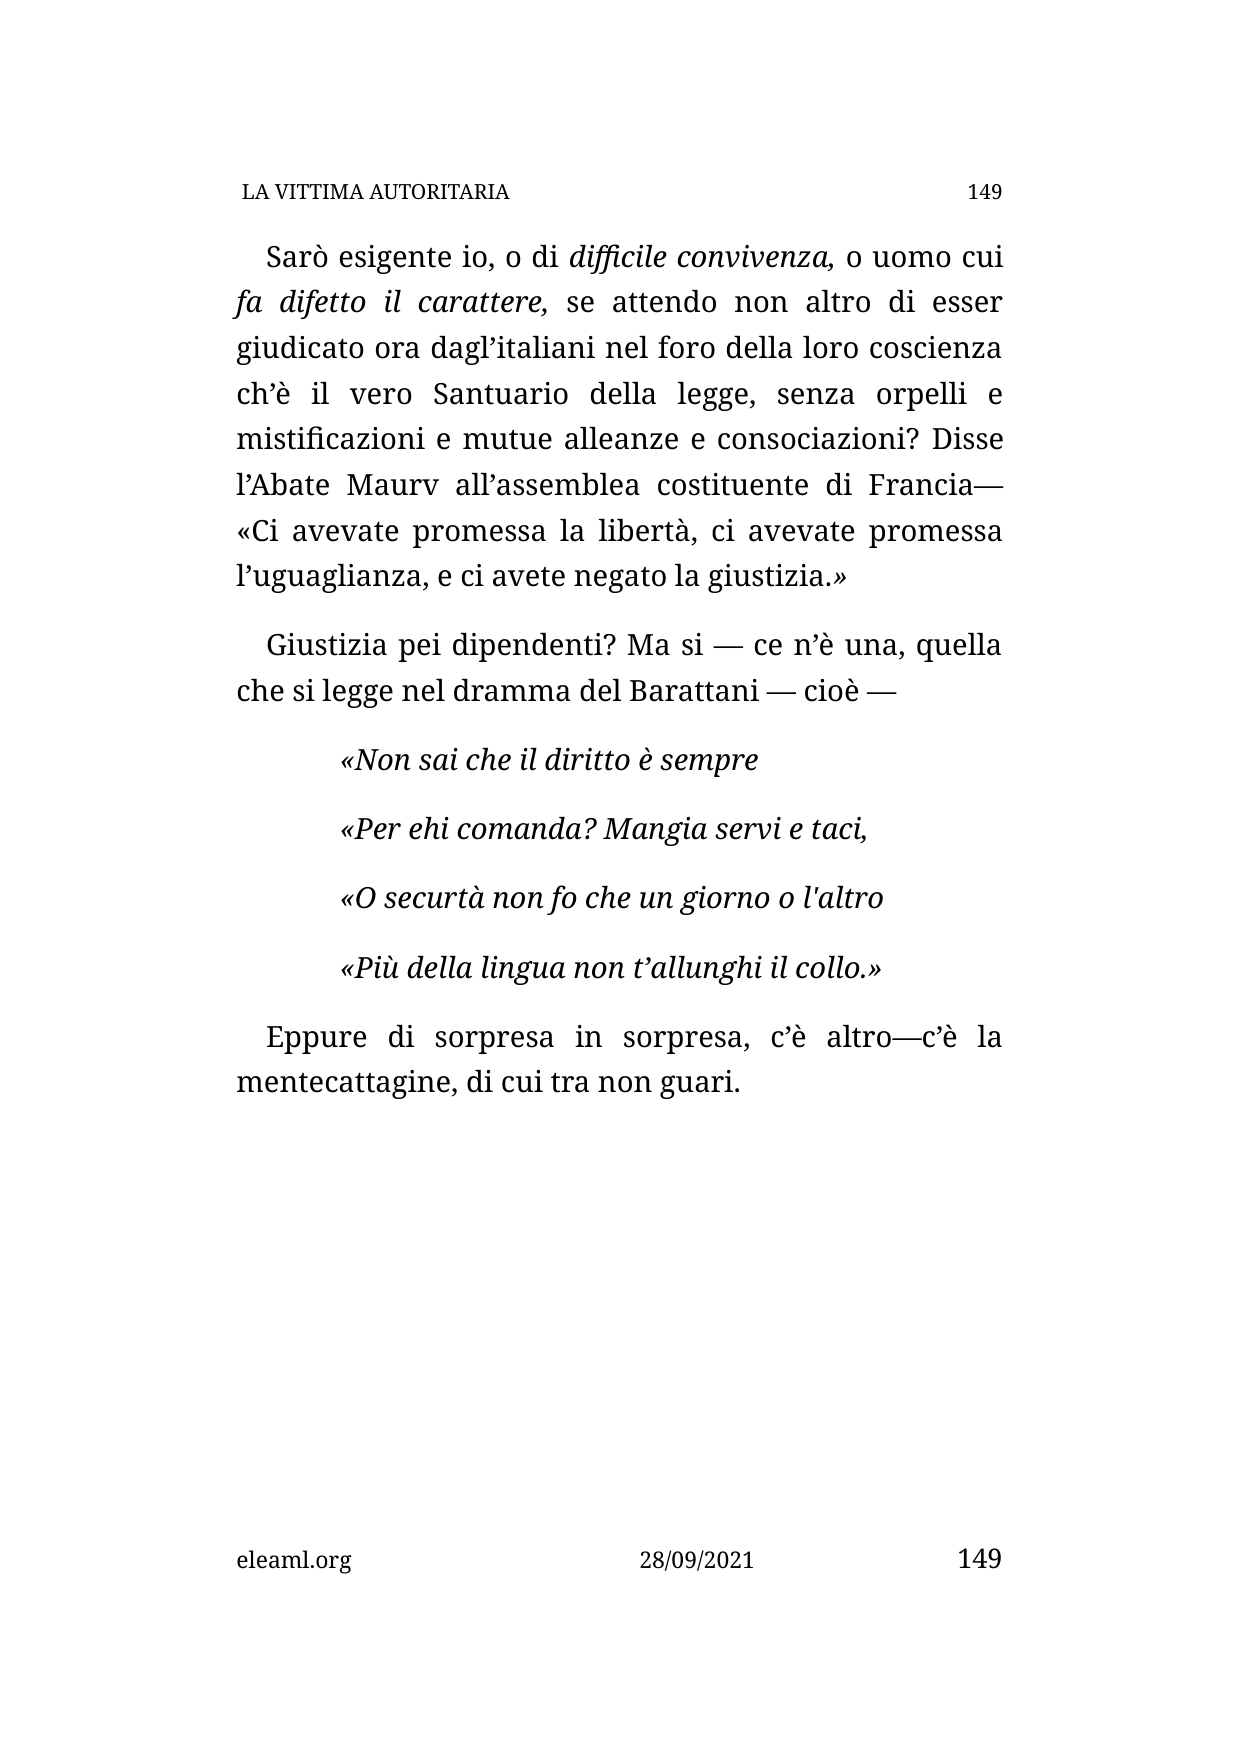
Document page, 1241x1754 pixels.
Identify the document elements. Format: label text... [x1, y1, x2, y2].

text «O securtà non fo che un giorno o l'altro [310, 878, 1004, 917]
text Sarò esigente io, o di difficile convivenza, o uomo cui fa difetto il carattere, se attendo non altro di esser giudicato ora dagl’italiani nel foro della loro coscienza ch’è il vero Santuario della legge, senza orpelli e mistificazioni e mutue alleanze e consociazioni? Disse l’Abate Maurv all’assemblea costituente di Francia— «Ci avevate promessa la libertà, ci avevate promessa l’uguaglianza, e ci avete negato la giustizia.» [236, 236, 1004, 595]
text «Più della lingua non t’allunghi il collo.» [310, 947, 1004, 987]
text Giustizia pei dipendenti? Ma si — ce n’è una, quella che si legge nel dramma del Barattani — cioè — [236, 625, 1004, 710]
text Eppure di sorpresa in sorpresa, c’è altro—c’è la mentecattagine, di cui tra non guari. [236, 1016, 1004, 1101]
text «Per ehi comanda? Mangia servi e taci, [310, 809, 1004, 848]
text «Non sai che il diritto è sempre [310, 739, 1004, 779]
